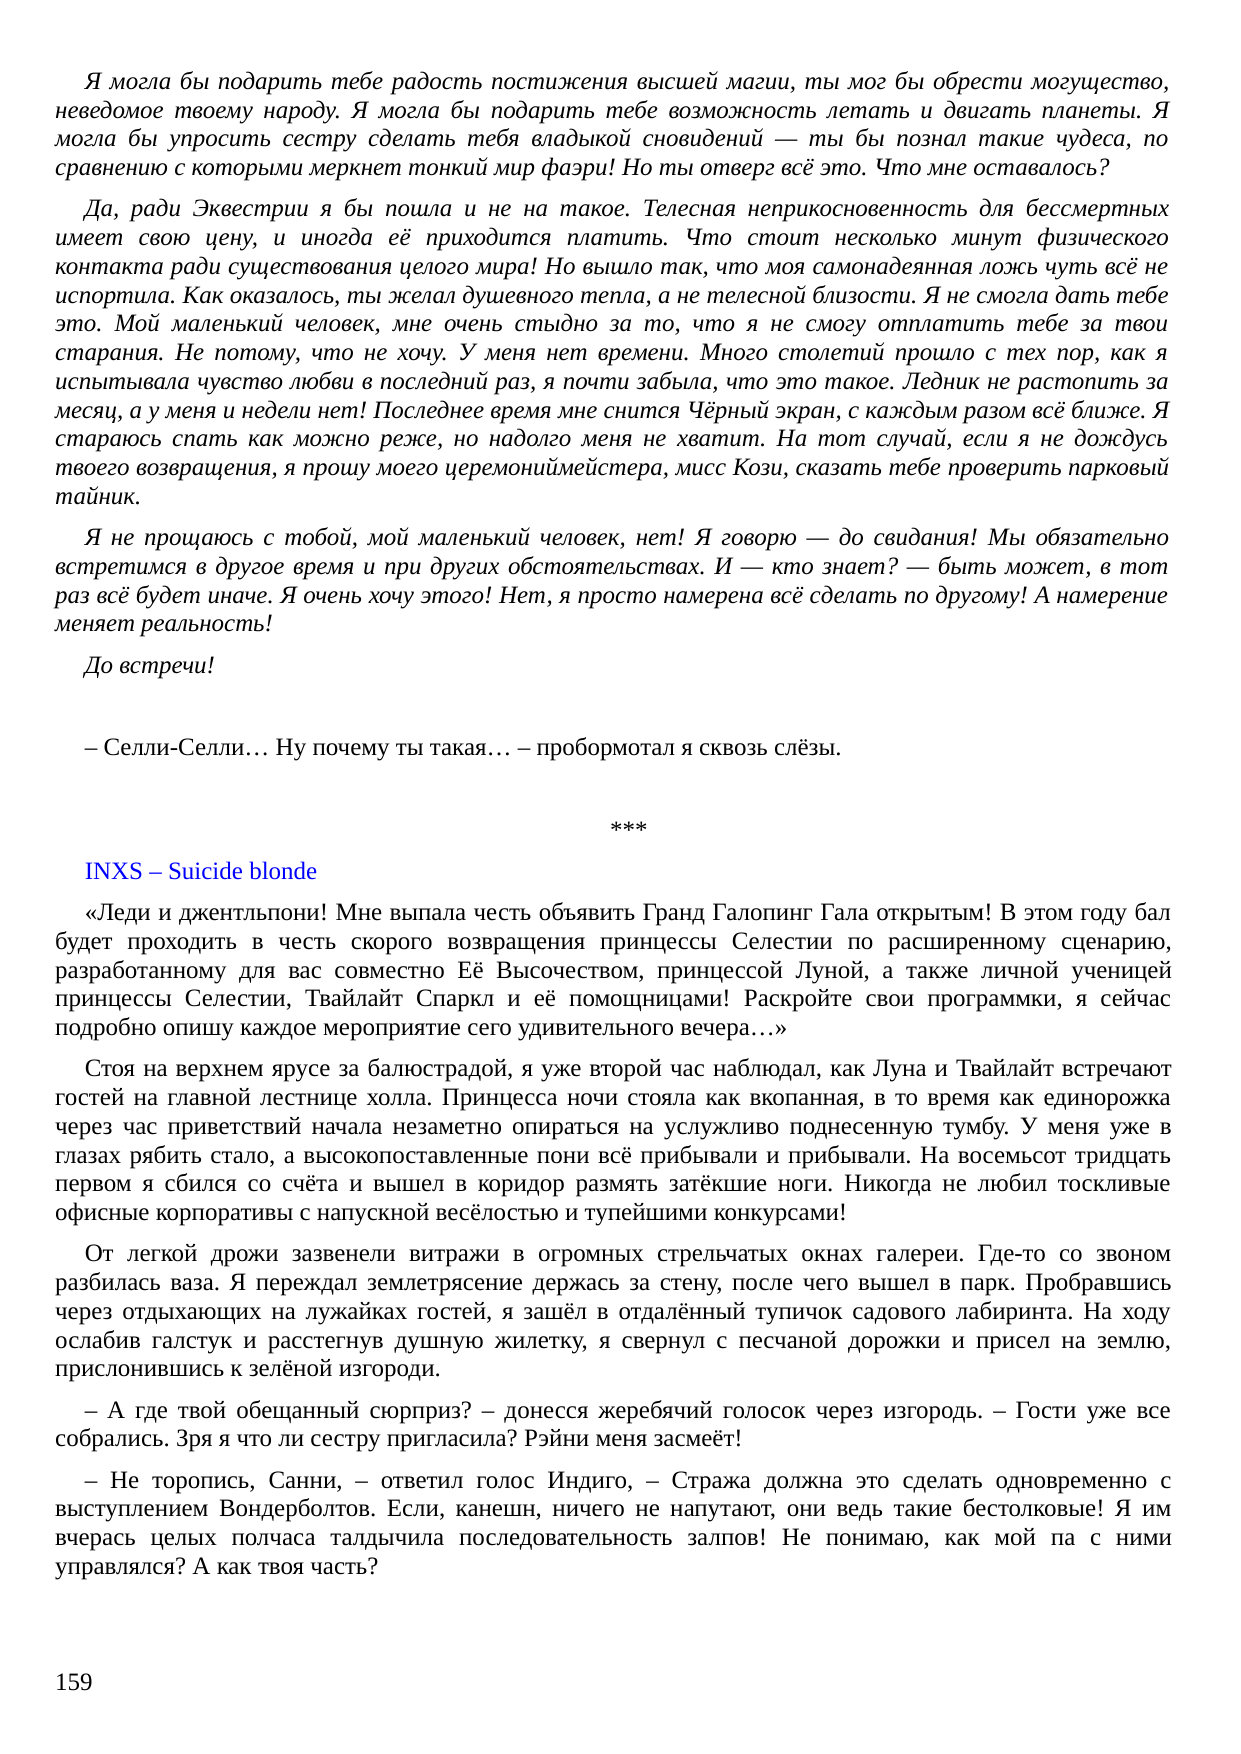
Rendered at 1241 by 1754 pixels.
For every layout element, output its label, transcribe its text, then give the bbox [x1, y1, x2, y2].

text – А где твой обещанный сюрприз? – донесся жеребячий голосок через изгородь. – Гости уже все собрались. Зря я что ли сестру пригласила? Рэйни меня засмеёт! [55, 1395, 1173, 1452]
text – Селли-Селли… Ну почему ты такая… – пробормотал я сквозь слёзы. [55, 732, 1173, 761]
text Я могла бы подарить тебе радость постижения высшей магии, ты мог бы обрести могущество, неведомое твоему народу. Я могла бы подарить тебе возможность летать и двигать планеты. Я могла бы упросить сестру сделать тебя владыкой сновидений — ты бы познал такие чудеса, по сравнению с которыми меркнет тонкий мир фаэри! Но ты отверг всё это. Что мне оставалось? [55, 66, 1173, 181]
text «Леди и джентльпони! Мне выпала честь объявить Гранд Галопинг Гала открытым! В этом году бал будет проходить в честь скорого возвращения принцессы Селестии по расширенному сценарию, разработанному для вас совместно Её Высочеством, принцессой Луной, а также личной ученицей принцессы Селестии, Твайлайт Спаркл и её помощницами! Раскройте свои программки, я сейчас подробно опишу каждое мероприятие сего удивительного вечера…» [55, 897, 1173, 1041]
text Стоя на верхнем ярусе за балюстрадой, я уже второй час наблюдал, как Луна и Твайлайт встречают гостей на главной лестнице холла. Принцесса ночи стояла как вкопанная, в то время как единорожка через час приветствий начала незаметно опираться на услужливо поднесенную тумбу. У меня уже в глазах рябить стало, а высокопоставленные пони всё прибывали и прибывали. На восемьсот тридцать первом я сбился со счёта и вышел в коридор размять затёкшие ноги. Никогда не любил тоскливые офисные корпоративы с напускной весёлостью и тупейшими конкурсами! [55, 1053, 1173, 1226]
text *** [55, 815, 1173, 843]
text – Не торопись, Санни, – ответил голос Индиго, – Стража должна это сделать одновременно с выступлением Вондерболтов. Если, канешн, ничего не напутают, они ведь такие бестолковые! Я им вчерась целых полчаса талдычила последовательность залпов! Не понимаю, как мой па с ними управлялся? А как твоя часть? [55, 1465, 1173, 1580]
text От легкой дрожи зазвенели витражи в огромных стрельчатых окнах галереи. Где-то со звоном разбилась ваза. Я переждал землетрясение держась за стену, после чего вышел в парк. Пробравшись через отдыхающих на лужайках гостей, я зашёл в отдалённый тупичок садового лабиринта. На ходу ослабив галстук и расстегнув душную жилетку, я свернул с песчаной дорожки и присел на землю, прислонившись к зелёной изгороди. [55, 1238, 1173, 1382]
text INXS – Suicide blonde [55, 856, 1173, 885]
text Да, ради Эквестрии я бы пошла и не на такое. Телесная неприкосновенность для бессмертных имеет свою цену, и иногда её приходится платить. Что стоит несколько минут физического контакта ради существования целого мира! Но вышло так, что моя самонадеянная ложь чуть всё не испортила. Как оказалось, ты желал душевного тепла, а не телесной близости. Я не смогла дать тебе это. Мой маленький человек, мне очень стыдно за то, что я не смогу отплатить тебе за твои старания. Не потому, что не хочу. У меня нет времени. Много столетий прошло с тех пор, как я испытывала чувство любви в последний раз, я почти забыла, что это такое. Ледник не растопить за месяц, а у меня и недели нет! Последнее время мне снится Чёрный экран, с каждым разом всё ближе. Я стараюсь спать как можно реже, но надолго меня не хватит. На тот случай, если я не дождусь твоего возвращения, я прошу моего церемониймейстера, мисс Кози, сказать тебе проверить парковый тайник. [55, 193, 1173, 510]
text Я не прощаюсь с тобой, мой маленький человек, нет! Я говорю — до свидания! Мы обязательно встретимся в другое время и при других обстоятельствах. И — кто знает? — быть может, в тот раз всё будет иначе. Я очень хочу этого! Нет, я просто намерена всё сделать по другому! А намерение меняет реальность! [55, 522, 1173, 637]
text До встречи! [55, 650, 1173, 678]
